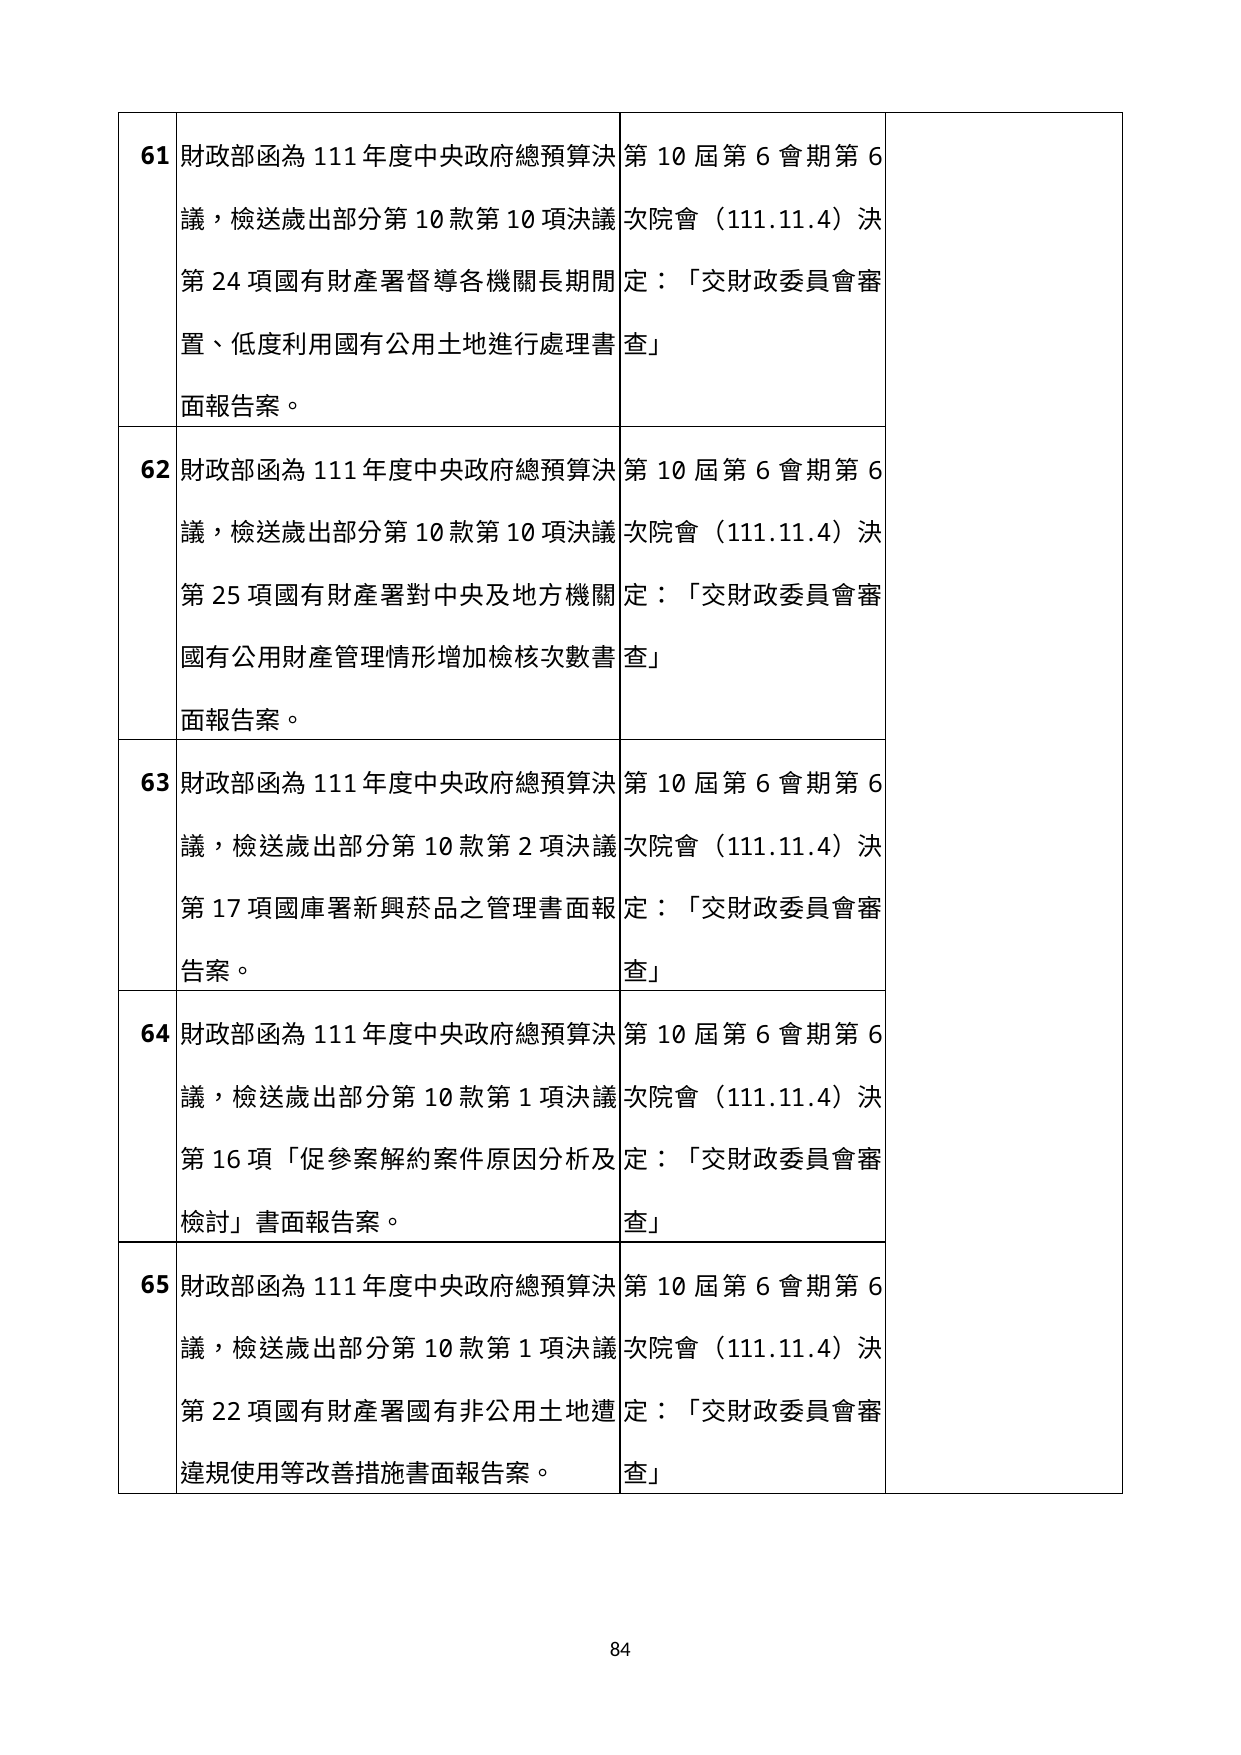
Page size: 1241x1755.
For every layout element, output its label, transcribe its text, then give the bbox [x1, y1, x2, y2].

table_cell 第10屆第6會期第6次院會（111.11.4）決定：「交財政委員會審查」 [621, 427, 885, 739]
table_cell 財政部函為111年度中央政府總預算決議，檢送歲出部分第10款第1項決議第16項「促參案解約案件原因分析及檢討」書面報告案。 [177, 991, 619, 1241]
table_cell [119, 113, 176, 426]
table_cell 財政部函為111年度中央政府總預算決議，檢送歲出部分第10款第10項決議第25項國有財產署對中央及地方機關國有公用財產管理情形增加檢核次數書面報告案。 [177, 427, 619, 739]
table_cell 財政部函為111年度中央政府總預算決議，檢送歲出部分第10款第10項決議第24項國有財產署督導各機關長期閒置、低度利用國有公用土地進行處理書面報告案。 [177, 113, 619, 426]
table_cell 第10屆第6會期第6次院會（111.11.4）決定：「交財政委員會審查」 [621, 1243, 885, 1492]
table_cell 第10屆第6會期第6次院會（111.11.4）決定：「交財政委員會審查」 [621, 113, 885, 426]
table_cell [119, 427, 176, 739]
table_cell [886, 113, 1122, 1492]
table_cell [119, 740, 176, 990]
table_cell 第10屆第6會期第6次院會（111.11.4）決定：「交財政委員會審查」 [621, 740, 885, 990]
table_cell 財政部函為111年度中央政府總預算決議，檢送歲出部分第10款第2項決議第17項國庫署新興菸品之管理書面報告案。 [177, 740, 619, 990]
table_cell [119, 1243, 176, 1492]
table_cell 第10屆第6會期第6次院會（111.11.4）決定：「交財政委員會審查」 [621, 991, 885, 1241]
table_cell [119, 991, 176, 1241]
table_cell 財政部函為111年度中央政府總預算決議，檢送歲出部分第10款第1項決議第22項國有財產署國有非公用土地遭違規使用等改善措施書面報告案。 [177, 1243, 619, 1492]
